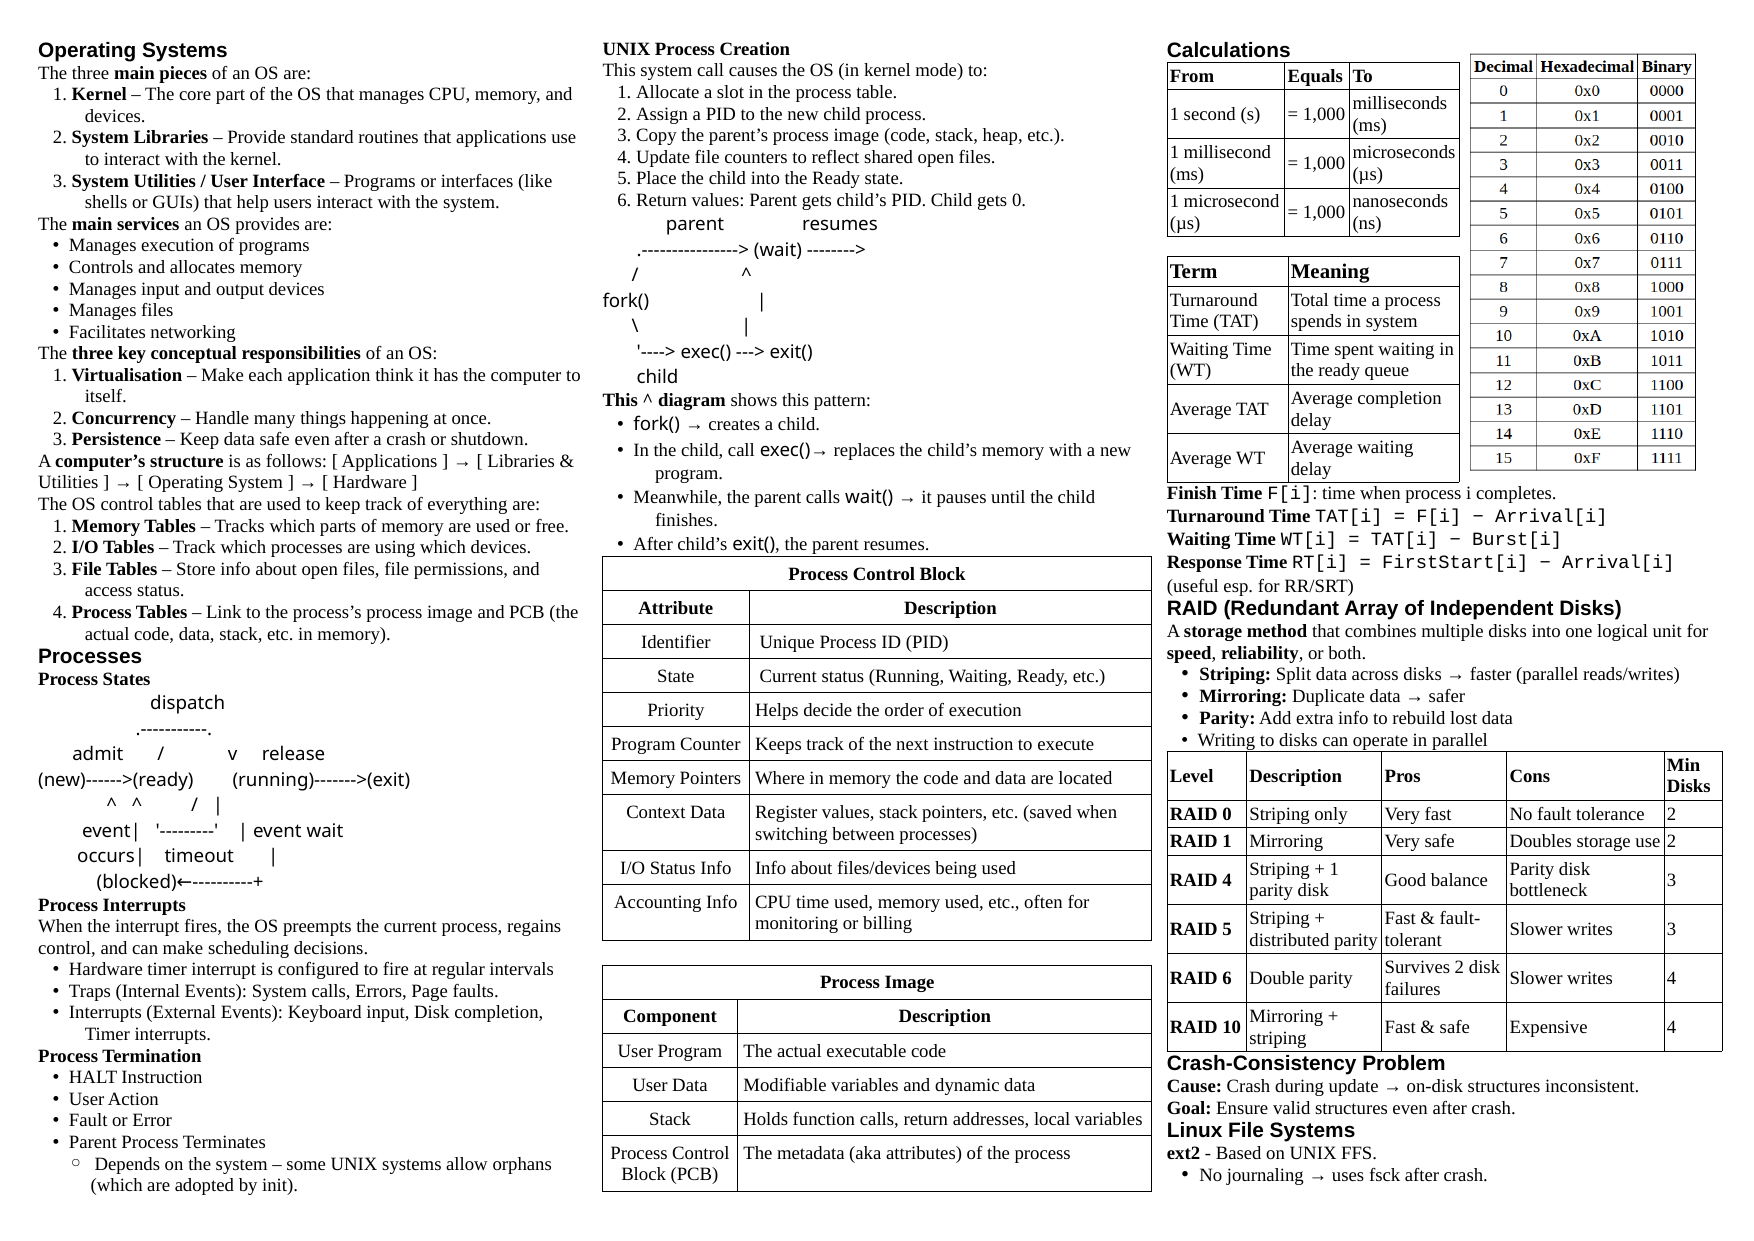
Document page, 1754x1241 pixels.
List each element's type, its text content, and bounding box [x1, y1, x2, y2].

text A storage method that combines multiple disks into one logical unit for speed, reliability, or both. [1167, 620, 1716, 663]
table_cell Process Control Block (PCB) [603, 1136, 737, 1191]
list Return values: Parent gets child’s PID. Child gets 0. [617, 189, 1152, 210]
list User Action [53, 1088, 587, 1109]
table_header Cons [1507, 752, 1664, 800]
text When the interrupt fires, the OS preempts the current process, regains control, and can make scheduling decisions. [38, 915, 587, 958]
table_header Level [1168, 752, 1246, 800]
table_cell Description [750, 591, 1151, 624]
table_cell RAID 1 [1168, 828, 1246, 855]
picture [1463, 47, 1702, 476]
list Striping: Split data across disks → faster (parallel reads/writes) [1181, 663, 1716, 685]
text (blocked)←----------+ [38, 868, 587, 894]
table_cell Mirroring + striping [1247, 1003, 1381, 1051]
list System Libraries – Provide standard routines that applications use to interact with the kernel. [53, 126, 587, 169]
text \ | [602, 312, 1152, 338]
table_header Equals [1285, 63, 1349, 89]
table_cell Double parity [1247, 954, 1381, 1002]
subtitle Processes [38, 644, 587, 668]
text Process Termination [38, 1044, 587, 1066]
text Process Interrupts [38, 894, 587, 915]
table_cell Expensive [1507, 1003, 1664, 1051]
table_cell Register values, stack pointers, etc. (saved when switching between processes) [750, 795, 1151, 850]
list Meanwhile, the parent calls wait() → it pauses until the child finishes. [617, 483, 1152, 530]
text The OS control tables that are used to keep track of everything are: [38, 493, 587, 514]
table_cell Current status (Running, Waiting, Ready, etc.) [750, 659, 1151, 692]
table_cell Striping only [1247, 801, 1381, 827]
subtitle Operating Systems [38, 38, 587, 62]
text dispatch [38, 689, 587, 715]
table_header From [1168, 63, 1284, 89]
table_cell Turnaround Time (TAT) [1168, 287, 1288, 335]
table_cell Component [603, 1000, 737, 1033]
table_cell Program Counter [603, 727, 749, 760]
table_cell 4 [1665, 954, 1722, 1002]
text / ^ [602, 261, 1152, 287]
table_cell Very fast [1382, 801, 1506, 827]
table_cell Waiting Time (WT) [1168, 336, 1288, 384]
table_cell Info about files/devices being used [750, 851, 1151, 884]
text fork() | [602, 287, 1152, 312]
list Persistence – Keep data safe even after a crash or shutdown. [53, 428, 587, 450]
list Allocate a slot in the process table. [617, 81, 1152, 102]
text This ^ diagram shows this pattern: [602, 389, 1152, 411]
table_cell 2 [1665, 801, 1722, 827]
table_cell Where in memory the code and data are located [750, 761, 1151, 794]
table_header Min Disks [1665, 752, 1722, 800]
table_cell microseconds (µs) [1350, 139, 1459, 187]
table_cell CPU time used, memory used, etc., often for monitoring or billing [750, 885, 1151, 939]
table_cell milliseconds (ms) [1350, 90, 1459, 138]
table_cell 1 millisecond (ms) [1168, 139, 1284, 187]
table_cell Fast & fault-tolerant [1382, 905, 1506, 953]
table_cell Holds function calls, return addresses, local variables [738, 1102, 1151, 1135]
table_cell Good balance [1382, 856, 1506, 904]
table_cell User Program [603, 1034, 737, 1067]
table_cell RAID 0 [1168, 801, 1246, 827]
table_cell Striping + distributed parity [1247, 905, 1381, 953]
text Process States [38, 668, 587, 689]
table_cell Striping + 1 parity disk [1247, 856, 1381, 904]
table_cell 4 [1665, 1003, 1722, 1051]
list Depends on the system – some UNIX systems allow orphans (which are adopted by init). [67, 1152, 587, 1196]
text A computer’s structure is as follows: [ Applications ] → [ Libraries & Utilities ] → [ Operating System ] → [ Hardware ] [38, 450, 587, 493]
subtitle Calculations [1167, 38, 1716, 62]
list Parity: Add extra info to rebuild lost data [1181, 707, 1716, 729]
list System Utilities / User Interface – Programs or interfaces (like shells or GUIs) that help users interact with the system. [53, 169, 587, 213]
text UNIX Process Creation [602, 38, 1152, 59]
list Update file counters to reflect shared open files. [617, 146, 1152, 167]
list Memory Tables – Tracks which parts of memory are used or free. [53, 514, 587, 536]
table_cell = 1,000 [1285, 139, 1349, 187]
list Manages input and output devices [53, 277, 587, 299]
list Hardware timer interrupt is configured to fire at regular intervals [53, 958, 587, 980]
list Mirroring: Duplicate data → safer [1181, 685, 1716, 707]
table_header Process Image [603, 966, 1151, 999]
text .-----------. [38, 715, 587, 741]
text Response Time RT[i] = FirstStart[i] − Arrival[i] (useful esp. for RR/SRT) [1167, 551, 1716, 596]
list Copy the parent’s process image (code, stack, heap, etc.). [617, 124, 1152, 146]
table_cell RAID 4 [1168, 856, 1246, 904]
table_cell I/O Status Info [603, 851, 749, 884]
text occurs| timeout | [38, 843, 587, 868]
table_cell 2 [1665, 828, 1722, 855]
table_header To [1350, 63, 1459, 89]
table_cell 3 [1665, 905, 1722, 953]
list Writing to disks can operate in parallel [1181, 729, 1716, 751]
text The three key conceptual responsibilities of an OS: [38, 342, 587, 364]
text child [602, 363, 1152, 389]
list Kernel – The core part of the OS that manages CPU, memory, and devices. [53, 83, 587, 126]
list Facilitates networking [53, 321, 587, 342]
table_cell Context Data [603, 795, 749, 850]
text '----> exec() ---> exit() [602, 338, 1152, 363]
table_cell Doubles storage use [1507, 828, 1664, 855]
table_cell Slower writes [1507, 954, 1664, 1002]
table_cell Fast & safe [1382, 1003, 1506, 1051]
text Waiting Time WT[i] = TAT[i] − Burst[i] [1167, 528, 1716, 551]
text The three main pieces of an OS are: [38, 62, 587, 83]
table_cell Unique Process ID (PID) [750, 625, 1151, 658]
list After child’s exit(), the parent resumes. [617, 530, 1152, 556]
table_cell 1 microsecond (µs) [1168, 189, 1284, 236]
table_cell 3 [1665, 856, 1722, 904]
table_cell 1 second (s) [1168, 90, 1284, 138]
table_cell Average TAT [1168, 385, 1288, 433]
list Place the child into the Ready state. [617, 167, 1152, 189]
table_cell The metadata (aka attributes) of the process [738, 1136, 1151, 1191]
list Concurrency – Handle many things happening at once. [53, 407, 587, 428]
list File Tables – Store info about open files, file permissions, and access status. [53, 558, 587, 601]
text Goal: Ensure valid structures even after crash. [1167, 1097, 1716, 1118]
list Assign a PID to the new child process. [617, 102, 1152, 124]
table_cell = 1,000 [1285, 189, 1349, 236]
text ^ ^ / | [38, 792, 587, 817]
text .----------------> (wait) --------> [602, 236, 1152, 261]
list fork() → creates a child. [617, 411, 1152, 436]
table_cell = 1,000 [1285, 90, 1349, 138]
table_header Meaning [1289, 257, 1459, 286]
text This system call causes the OS (in kernel mode) to: [602, 59, 1152, 81]
table_cell Accounting Info [603, 885, 749, 939]
table_header Description [1247, 752, 1381, 800]
list I/O Tables – Track which processes are using which devices. [53, 536, 587, 558]
table_cell No fault tolerance [1507, 801, 1664, 827]
subtitle Crash-Consistency Problem [1167, 1052, 1716, 1075]
subtitle RAID (Redundant Array of Independent Disks) [1167, 596, 1716, 620]
text parent resumes [602, 210, 1152, 236]
text ext2 - Based on UNIX FFS. [1167, 1142, 1716, 1164]
list HALT Instruction [53, 1066, 587, 1088]
list Manages files [53, 299, 587, 321]
list Process Tables – Link to the process’s process image and PCB (the actual code, data, stack, etc. in memory). [53, 601, 587, 644]
list Interrupts (External Events): Keyboard input, Disk completion, Timer interrupts. [53, 1001, 587, 1044]
text Cause: Crash during update → on-disk structures inconsistent. [1167, 1075, 1716, 1097]
table_cell Time spent waiting in the ready queue [1289, 336, 1459, 384]
table_cell Helps decide the order of execution [750, 693, 1151, 726]
text Turnaround Time TAT[i] = F[i] − Arrival[i] [1167, 505, 1716, 528]
table_cell Description [738, 1000, 1151, 1033]
list Manages execution of programs [53, 234, 587, 256]
table_cell Average WT [1168, 434, 1288, 482]
table_cell RAID 6 [1168, 954, 1246, 1002]
table_cell Stack [603, 1102, 737, 1135]
table_cell nanoseconds (ns) [1350, 189, 1459, 236]
table_cell Average waiting delay [1289, 434, 1459, 482]
table_cell Slower writes [1507, 905, 1664, 953]
table_cell State [603, 659, 749, 692]
table_cell User Data [603, 1068, 737, 1101]
text Finish Time F[i]: time when process i completes. [1167, 482, 1716, 505]
table_cell Attribute [603, 591, 749, 624]
list Controls and allocates memory [53, 256, 587, 277]
table_cell Priority [603, 693, 749, 726]
table_cell Total time a process spends in system [1289, 287, 1459, 335]
text admit / v release [38, 741, 587, 766]
table_cell Survives 2 disk failures [1382, 954, 1506, 1002]
list Parent Process Terminates [53, 1131, 587, 1152]
table_header Term [1168, 257, 1288, 286]
table_cell RAID 5 [1168, 905, 1246, 953]
subtitle Linux File Systems [1167, 1118, 1716, 1142]
list Traps (Internal Events): System calls, Errors, Page faults. [53, 980, 587, 1001]
text The main services an OS provides are: [38, 213, 587, 234]
text (new)------>(ready) (running)------->(exit) [38, 766, 587, 792]
table_cell Identifier [603, 625, 749, 658]
table_cell Mirroring [1247, 828, 1381, 855]
list Virtualisation – Make each application think it has the computer to itself. [53, 364, 587, 407]
table_cell RAID 10 [1168, 1003, 1246, 1051]
list In the child, call exec()→ replaces the child’s memory with a new program. [617, 436, 1152, 483]
table_header Process Control Block [603, 557, 1151, 590]
table_cell Parity disk bottleneck [1507, 856, 1664, 904]
list Fault or Error [53, 1109, 587, 1131]
table_cell Memory Pointers [603, 761, 749, 794]
table_cell Very safe [1382, 828, 1506, 855]
table_cell Average completion delay [1289, 385, 1459, 433]
table_header Pros [1382, 752, 1506, 800]
list No journaling → uses fsck after crash. [1181, 1164, 1716, 1186]
table_cell Modifiable variables and dynamic data [738, 1068, 1151, 1101]
text event| '---------' | event wait [38, 817, 587, 843]
table_cell The actual executable code [738, 1034, 1151, 1067]
table_cell Keeps track of the next instruction to execute [750, 727, 1151, 760]
